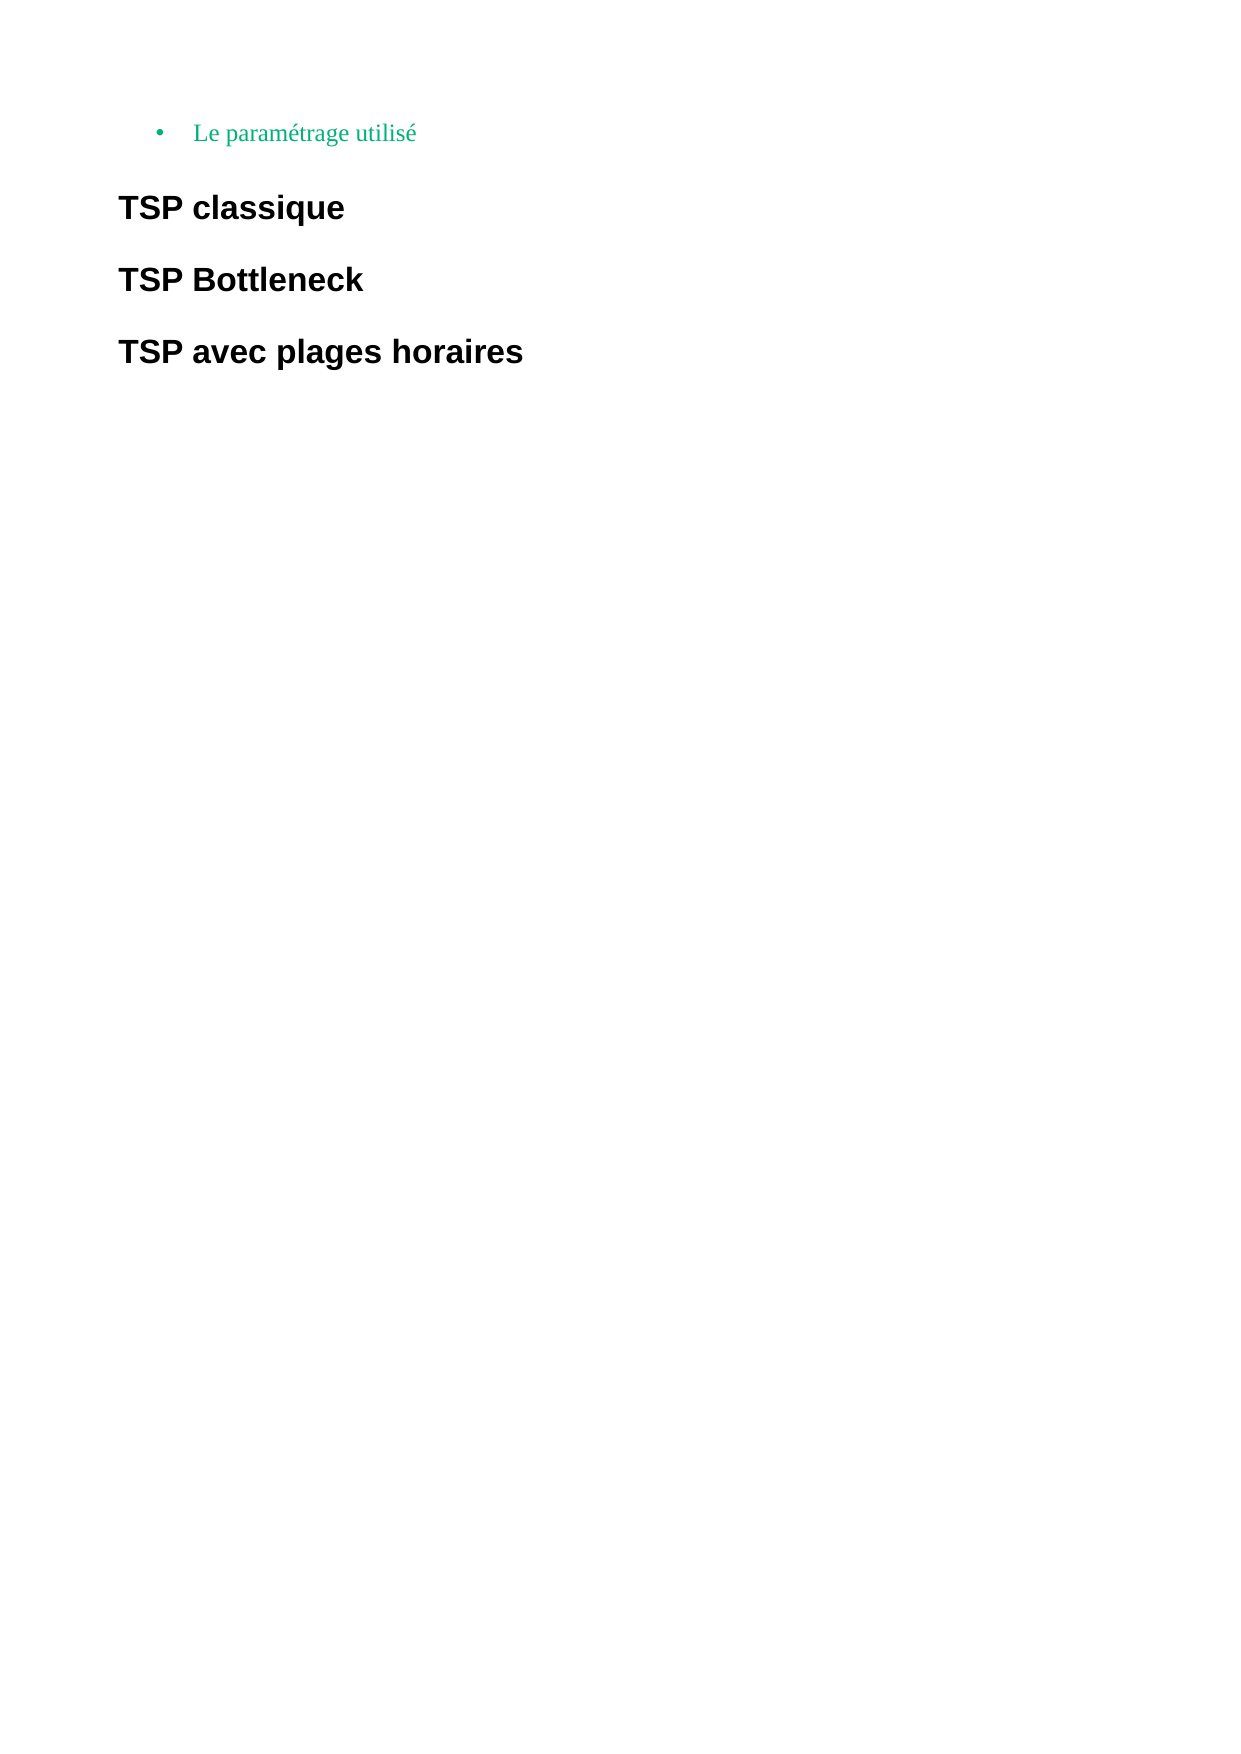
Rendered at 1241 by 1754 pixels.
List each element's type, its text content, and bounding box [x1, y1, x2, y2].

subtitle TSP classique [118, 188, 1122, 227]
subtitle TSP Bottleneck [118, 260, 1122, 299]
subtitle TSP avec plages horaires [118, 332, 1122, 371]
list Le paramétrage utilisé [156, 118, 1122, 147]
